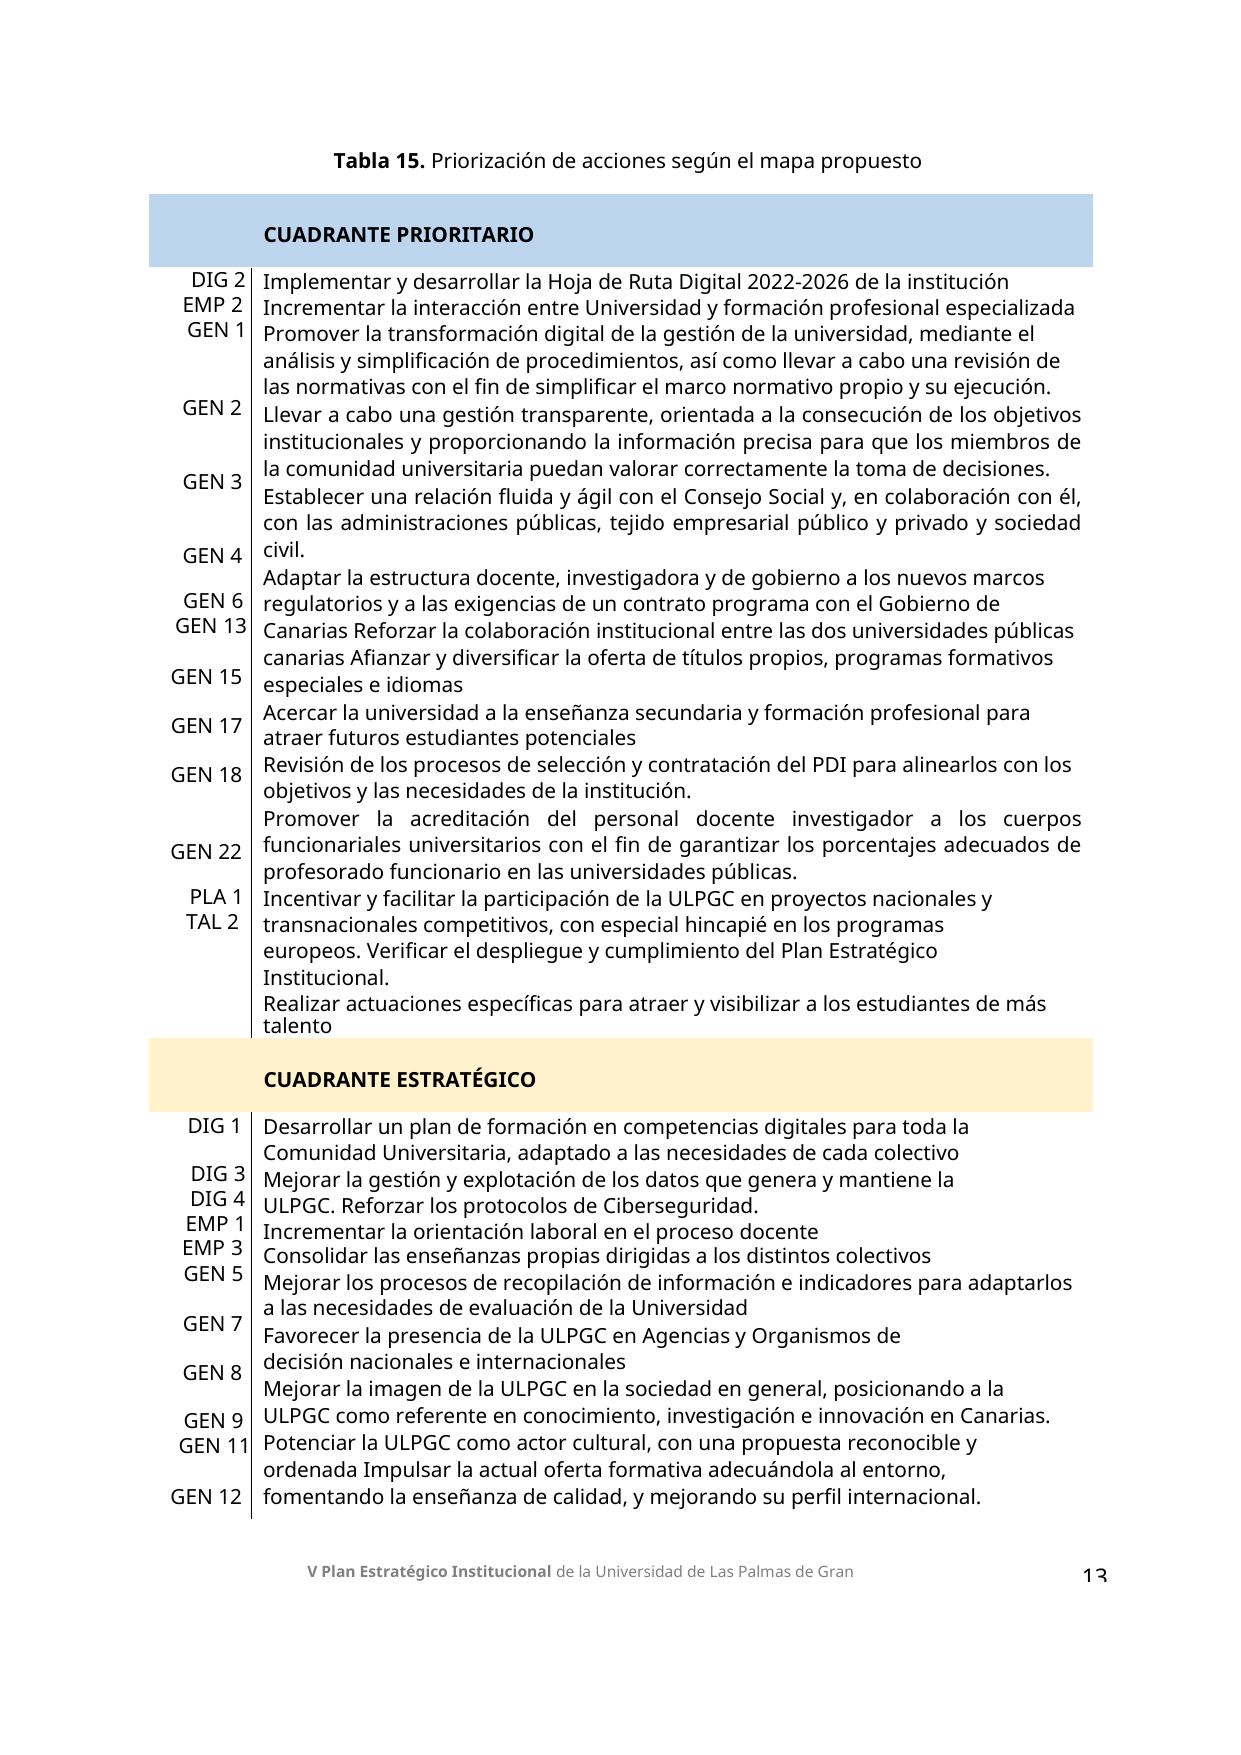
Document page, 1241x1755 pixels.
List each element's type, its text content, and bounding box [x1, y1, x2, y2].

text Tabla 15. Priorización de acciones según el mapa propuesto [242, 147, 1013, 175]
table_cell DIG 3 DIG 4 EMP 1 EMP 3 GEN 5 [149, 1149, 251, 1297]
table_cell GEN 22 [149, 810, 251, 872]
table_cell GEN 4 [149, 514, 251, 576]
table_cell GEN 15 [149, 650, 251, 699]
table_cell GEN 2 [149, 366, 251, 440]
table_cell DIG 2 EMP 2 GEN 1 [149, 268, 251, 366]
table_cell GEN 18 [149, 749, 251, 810]
table_cell GEN 6 GEN 13 [149, 576, 251, 650]
table_cell DIG 1 [149, 1112, 251, 1149]
table_cell GEN 8 [149, 1346, 251, 1396]
table_cell Implementar y desarrollar la Hoja de Ruta Digital 2022-2026 de la institución Incrementar la interacción entre Universidad y formación profesional especializada Promover la transformación digital de la gestión de la universidad, mediante el análisis y simplificación de procedimientos, así como llevar a cabo una revisión de las normativas con el fin de simplificar el marco normativo propio y su ejecución. Llevar a cabo una gestión transparente, orientada a la consecución de los objetivos institucionales y proporcionando la información precisa para que los miembros de la comunidad universitaria puedan valorar correctamente la toma de decisiones. Establecer una relación fluida y ágil con el Consejo Social y, en colaboración con él, con las administraciones públicas, tejido empresarial público y privado y sociedad civil. Adaptar la estructura docente, investigadora y de gobierno a los nuevos marcos regulatorios y a las exigencias de un contrato programa con el Gobierno de Canarias Reforzar la colaboración institucional entre las dos universidades públicas canarias Afianzar y diversificar la oferta de títulos propios, programas formativos especiales e idiomas Acercar la universidad a la enseñanza secundaria y formación profesional para atraer futuros estudiantes potenciales Revisión de los procesos de selección y contratación del PDI para alinearlos con los objetivos y las necesidades de la institución. Promover la acreditación del personal docente investigador a los cuerpos funcionariales universitarios con el fin de garantizar los porcentajes adecuados de profesorado funcionario en las universidades públicas. Incentivar y facilitar la participación de la ULPGC en proyectos nacionales y transnacionales competitivos, con especial hincapié en los programas europeos. Verificar el despliegue y cumplimiento del Plan Estratégico Institucional. Realizar actuaciones específicas para atraer y visibilizar a los estudiantes de más talento [252, 268, 1093, 1038]
table_cell GEN 12 [149, 1470, 251, 1519]
table_cell GEN 17 [149, 699, 251, 748]
table_cell PLA 1 TAL 2 [149, 872, 251, 1038]
table_cell CUADRANTE ESTRATÉGICO [149, 1038, 1093, 1112]
table_cell GEN 7 [149, 1297, 251, 1346]
table_header CUADRANTE PRIORITARIO [149, 194, 1093, 267]
table_cell GEN 9 GEN 11 [149, 1396, 251, 1469]
table_cell GEN 3 [149, 440, 251, 514]
table_cell Desarrollar un plan de formación en competencias digitales para toda la Comunidad Universitaria, adaptado a las necesidades de cada colectivo Mejorar la gestión y explotación de los datos que genera y mantiene la ULPGC. Reforzar los protocolos de Ciberseguridad. Incrementar la orientación laboral en el proceso docente Consolidar las enseñanzas propias dirigidas a los distintos colectivos Mejorar los procesos de recopilación de información e indicadores para adaptarlos a las necesidades de evaluación de la Universidad Favorecer la presencia de la ULPGC en Agencias y Organismos de decisión nacionales e internacionales Mejorar la imagen de la ULPGC en la sociedad en general, posicionando a la ULPGC como referente en conocimiento, investigación e innovación en Canarias. Potenciar la ULPGC como actor cultural, con una propuesta reconocible y ordenada Impulsar la actual oferta formativa adecuándola al entorno, fomentando la enseñanza de calidad, y mejorando su perfil internacional. [252, 1112, 1093, 1519]
